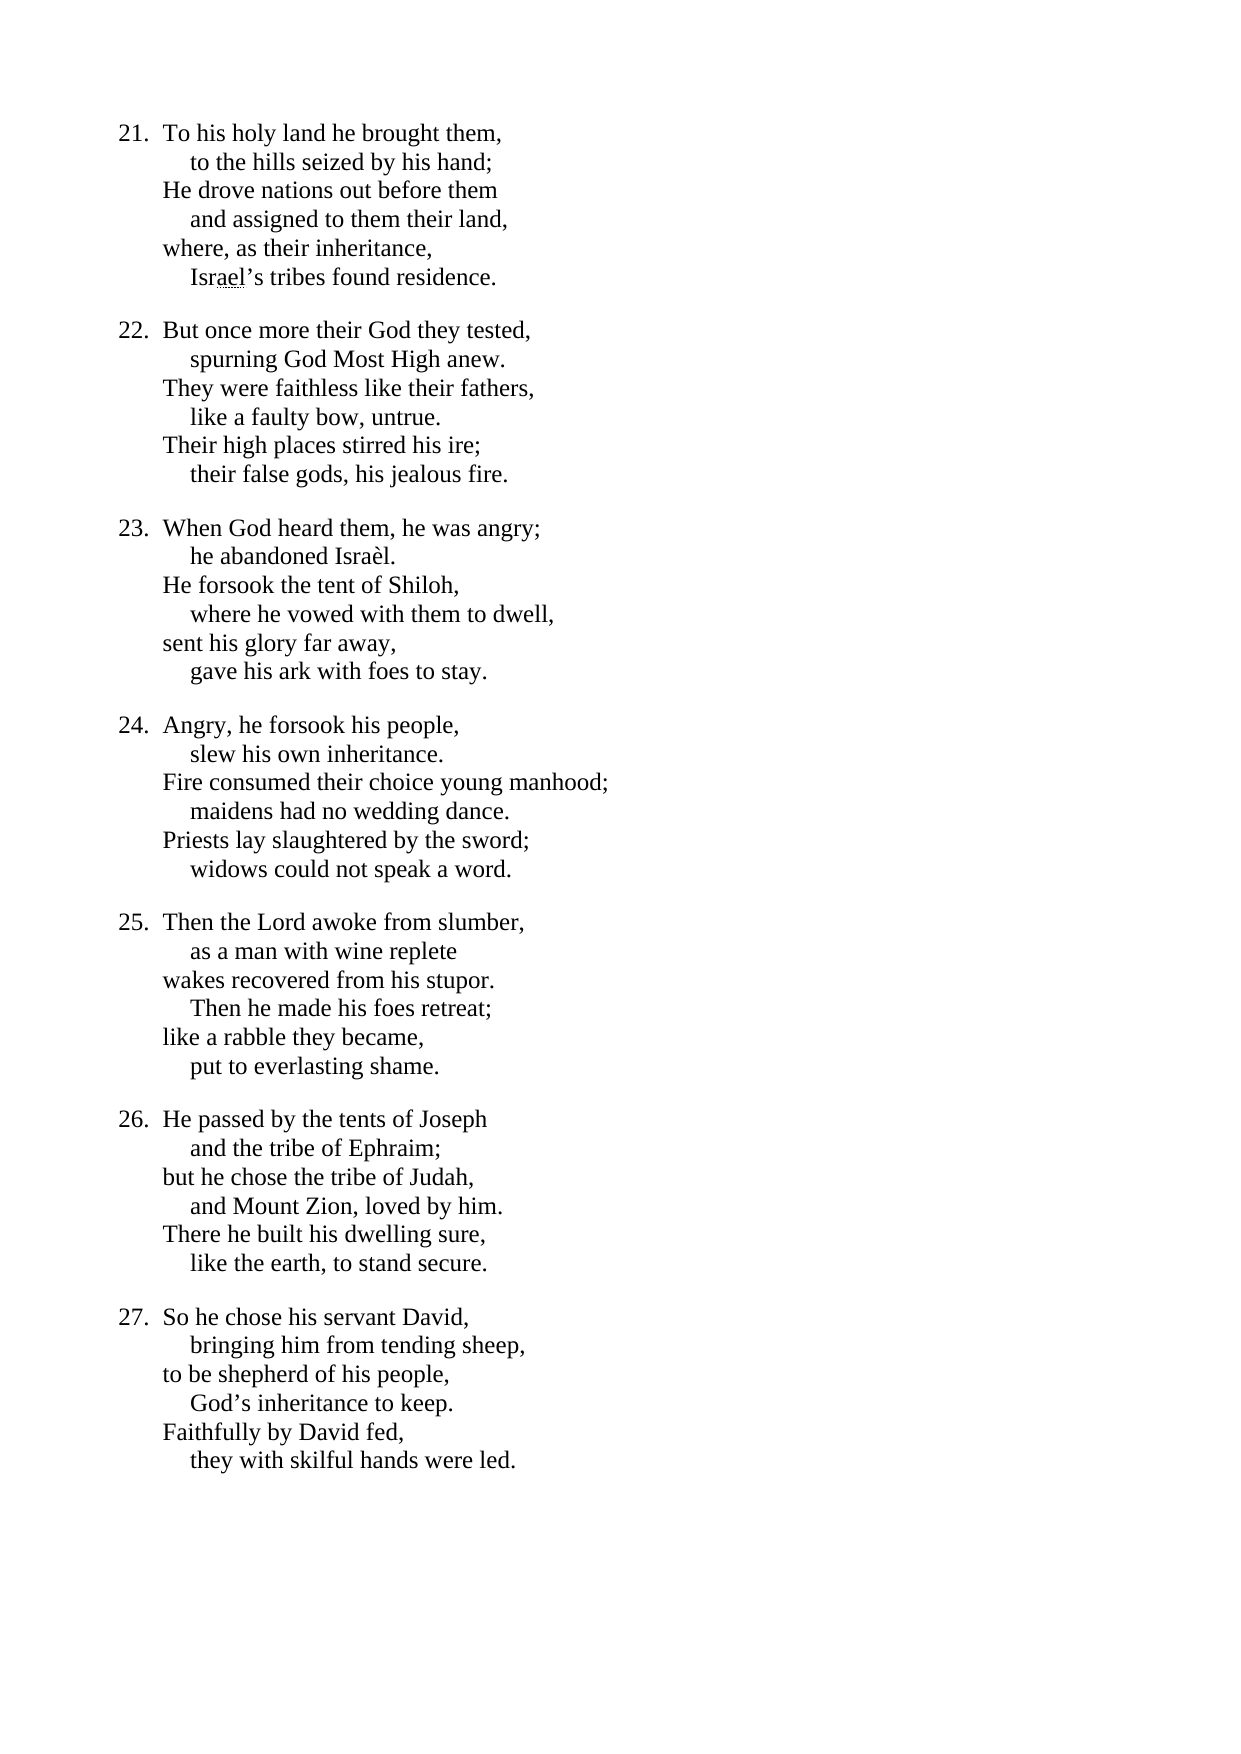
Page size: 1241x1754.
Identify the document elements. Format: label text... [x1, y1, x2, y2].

text 26. He passed by the tents of Joseph [118, 1104, 1122, 1133]
text widows could not speak a word. [171, 854, 1122, 882]
text and assigned to them their land, [171, 204, 1122, 233]
text Priests lay slaughtered by the sword; [162, 825, 1122, 854]
text to be shepherd of his people, [162, 1359, 1122, 1388]
text where, as their inheritance, [162, 233, 1122, 262]
text He drove nations out before them [162, 176, 1122, 204]
text wakes recovered from his stupor. [162, 965, 1122, 993]
text God’s inheritance to keep. [171, 1388, 1122, 1417]
text bringing him from tending sheep, [171, 1331, 1122, 1359]
text sent his glory far away, [162, 628, 1122, 656]
text as a man with wine replete [171, 936, 1122, 965]
text like a rabble they became, [162, 1022, 1122, 1051]
text like the earth, to stand secure. [171, 1248, 1122, 1277]
text Israel’s tribes found residence. [171, 262, 1122, 291]
text Then he made his foes retreat; [171, 993, 1122, 1022]
text he abandoned Israèl. [171, 541, 1122, 570]
text but he chose the tribe of Judah, [162, 1162, 1122, 1191]
text and Mount Zion, loved by him. [171, 1191, 1122, 1219]
text Faithfully by David fed, [162, 1417, 1122, 1446]
text They were faithless like their fathers, [162, 373, 1122, 402]
text 22. But once more their God they tested, [118, 315, 1122, 344]
text they with skilful hands were led. [171, 1446, 1122, 1474]
text slew his own inheritance. [171, 739, 1122, 767]
text their false gods, his jealous fire. [171, 459, 1122, 488]
text gave his ark with foes to stay. [171, 656, 1122, 685]
text spurning God Most High anew. [171, 344, 1122, 373]
text 23. When God heard them, he was angry; [118, 513, 1122, 541]
text There he built his dwelling sure, [162, 1219, 1122, 1248]
text like a faulty bow, untrue. [171, 402, 1122, 430]
text where he vowed with them to dwell, [171, 599, 1122, 628]
text Fire consumed their choice young manhood; [162, 767, 1122, 796]
text 24. Angry, he forsook his people, [118, 710, 1122, 739]
text 27. So he chose his servant David, [118, 1302, 1122, 1331]
text put to everlasting shame. [171, 1051, 1122, 1080]
text maidens had no wedding dance. [171, 796, 1122, 825]
text 21. To his holy land he brought them, [118, 118, 1122, 147]
text 25. Then the Lord awoke from slumber, [118, 907, 1122, 936]
text Their high places stirred his ire; [162, 430, 1122, 459]
text to the hills seized by his hand; [171, 147, 1122, 176]
text and the tribe of Ephraim; [171, 1133, 1122, 1162]
text He forsook the tent of Shiloh, [162, 570, 1122, 599]
